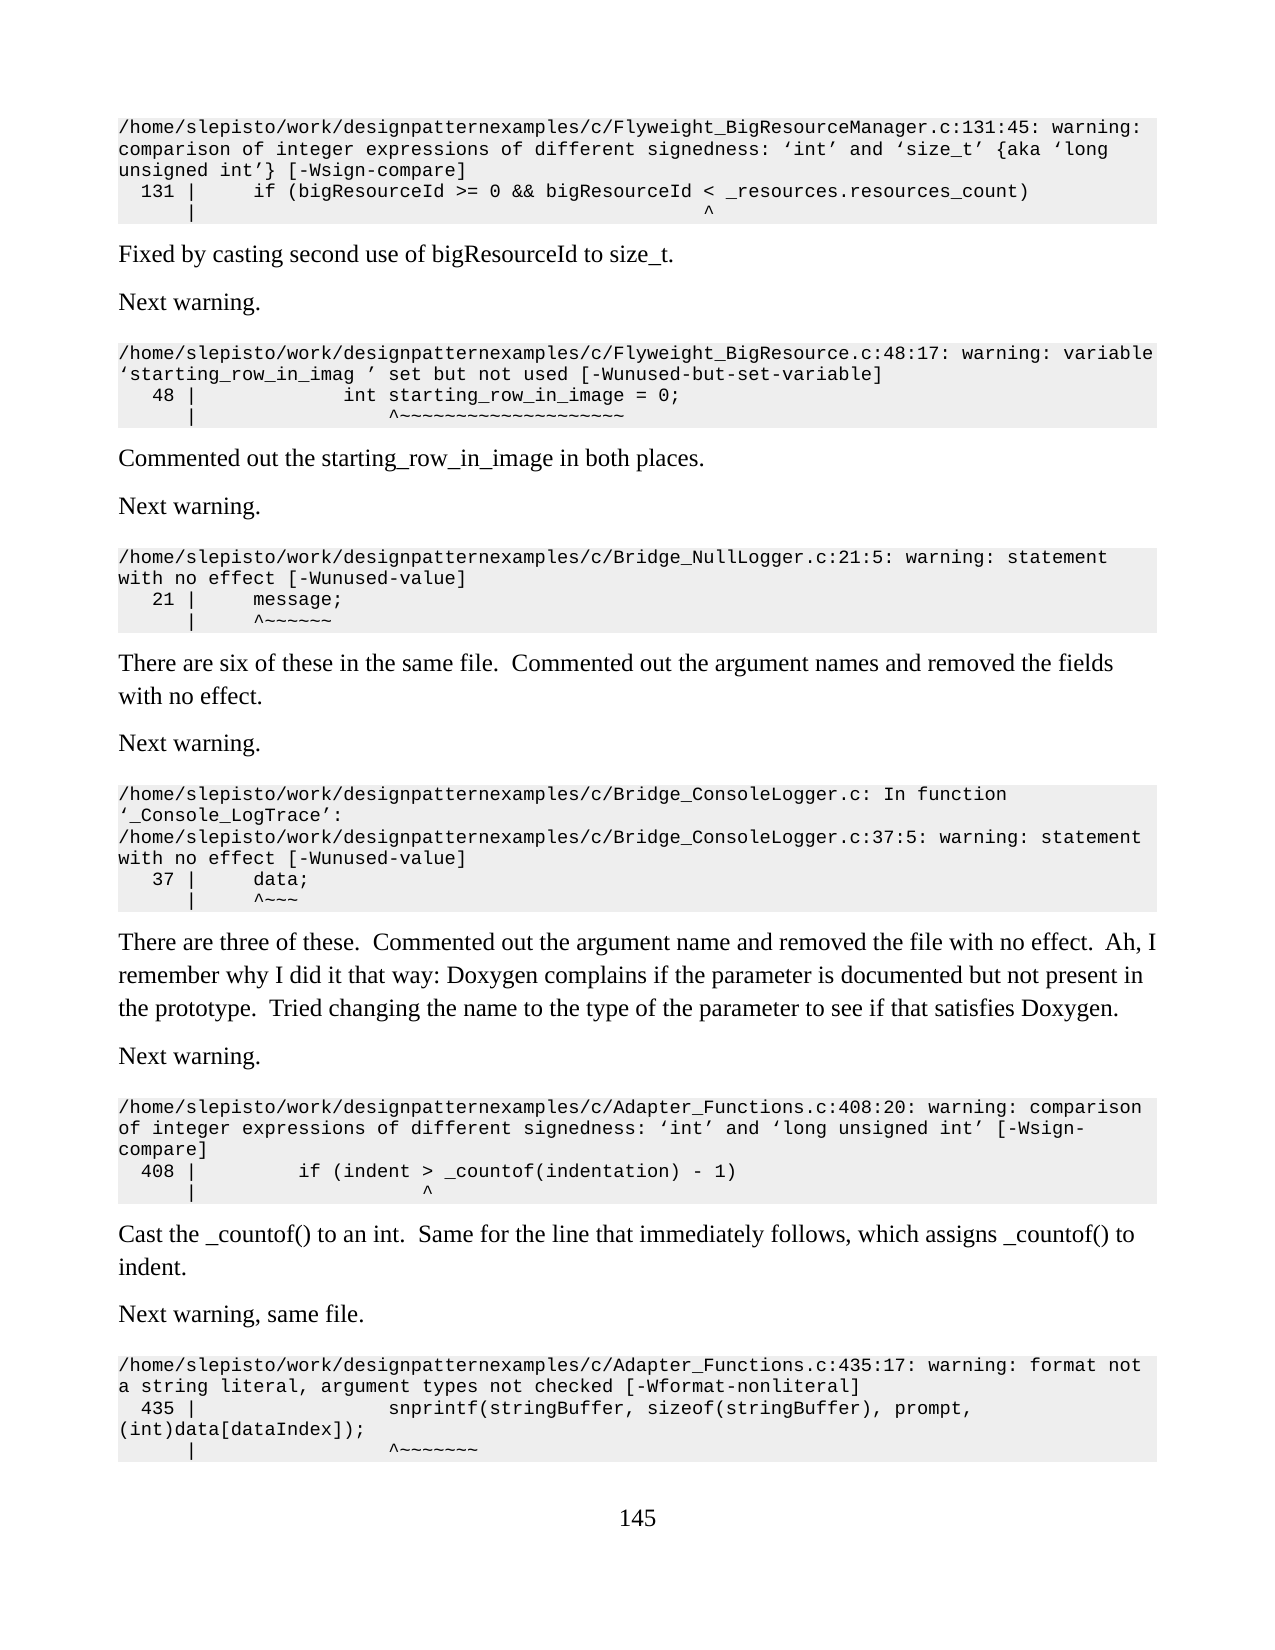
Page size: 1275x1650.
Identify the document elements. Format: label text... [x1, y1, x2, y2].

text /home/slepisto/work/designpatternexamples/c/Adapter_Functions.c:408:20: warning: comparison of integer expressions of different signedness: ‘int’ and ‘long unsigned int’ [-Wsign-compare] [118, 1098, 1157, 1161]
text | ^~~~~~~~ [118, 1441, 1157, 1462]
text Next warning. [118, 1041, 1157, 1070]
text 21 | message; [118, 590, 1157, 611]
text | ^ [118, 1183, 1157, 1204]
text There are three of these. Commented out the argument name and removed the file with no effect. Ah, I remember why I did it that way: Doxygen complains if the parameter is documented but not present in the prototype. Tried changing the name to the type of the parameter to see if that satisfies Doxygen. [118, 927, 1157, 1022]
text 408 | if (indent > _countof(indentation) - 1) [118, 1161, 1157, 1183]
text | ^ [118, 203, 1157, 224]
text /home/slepisto/work/designpatternexamples/c/Bridge_NullLogger.c:21:5: warning: statement with no effect [-Wunused-value] [118, 548, 1157, 590]
text Next warning. [118, 287, 1157, 316]
text 131 | if (bigResourceId >= 0 && bigResourceId < _resources.resources_count) [118, 182, 1157, 203]
text /home/slepisto/work/designpatternexamples/c/Flyweight_BigResource.c:48:17: warning: variable ‘starting_row_in_imag ’ set but not used [-Wunused-but-set-variable] [118, 343, 1157, 386]
text Next warning. [118, 728, 1157, 757]
text There are six of these in the same file. Commented out the argument names and removed the fields with no effect. [118, 648, 1157, 709]
text Fixed by casting second use of bigResourceId to size_t. [118, 239, 1157, 268]
text | ^~~~~~~ [118, 611, 1157, 633]
text Commented out the starting_row_in_image in both places. [118, 443, 1157, 472]
text | ^~~~ [118, 891, 1157, 912]
text /home/slepisto/work/designpatternexamples/c/Flyweight_BigResourceManager.c:131:45: warning: comparison of integer expressions of different signedness: ‘int’ and ‘size_t’ {aka ‘long unsigned int’} [-Wsign-compare] [118, 118, 1157, 182]
text Cast the _countof() to an int. Same for the line that immediately follows, which assigns _countof() to indent. [118, 1219, 1157, 1281]
text Next warning. [118, 491, 1157, 520]
text /home/slepisto/work/designpatternexamples/c/Adapter_Functions.c:435:17: warning: format not a string literal, argument types not checked [-Wformat-nonliteral] [118, 1356, 1157, 1398]
text /home/slepisto/work/designpatternexamples/c/Bridge_ConsoleLogger.c:37:5: warning: statement with no effect [-Wunused-value] [118, 827, 1157, 870]
text 435 | snprintf(stringBuffer, sizeof(stringBuffer), prompt, (int)data[dataIndex]); [118, 1398, 1157, 1441]
text 37 | data; [118, 870, 1157, 891]
text | ^~~~~~~~~~~~~~~~~~~~~ [118, 407, 1157, 428]
text Next warning, same file. [118, 1299, 1157, 1328]
text /home/slepisto/work/designpatternexamples/c/Bridge_ConsoleLogger.c: In function ‘_Console_LogTrace’: [118, 785, 1157, 827]
text 48 | int starting_row_in_image = 0; [118, 386, 1157, 407]
